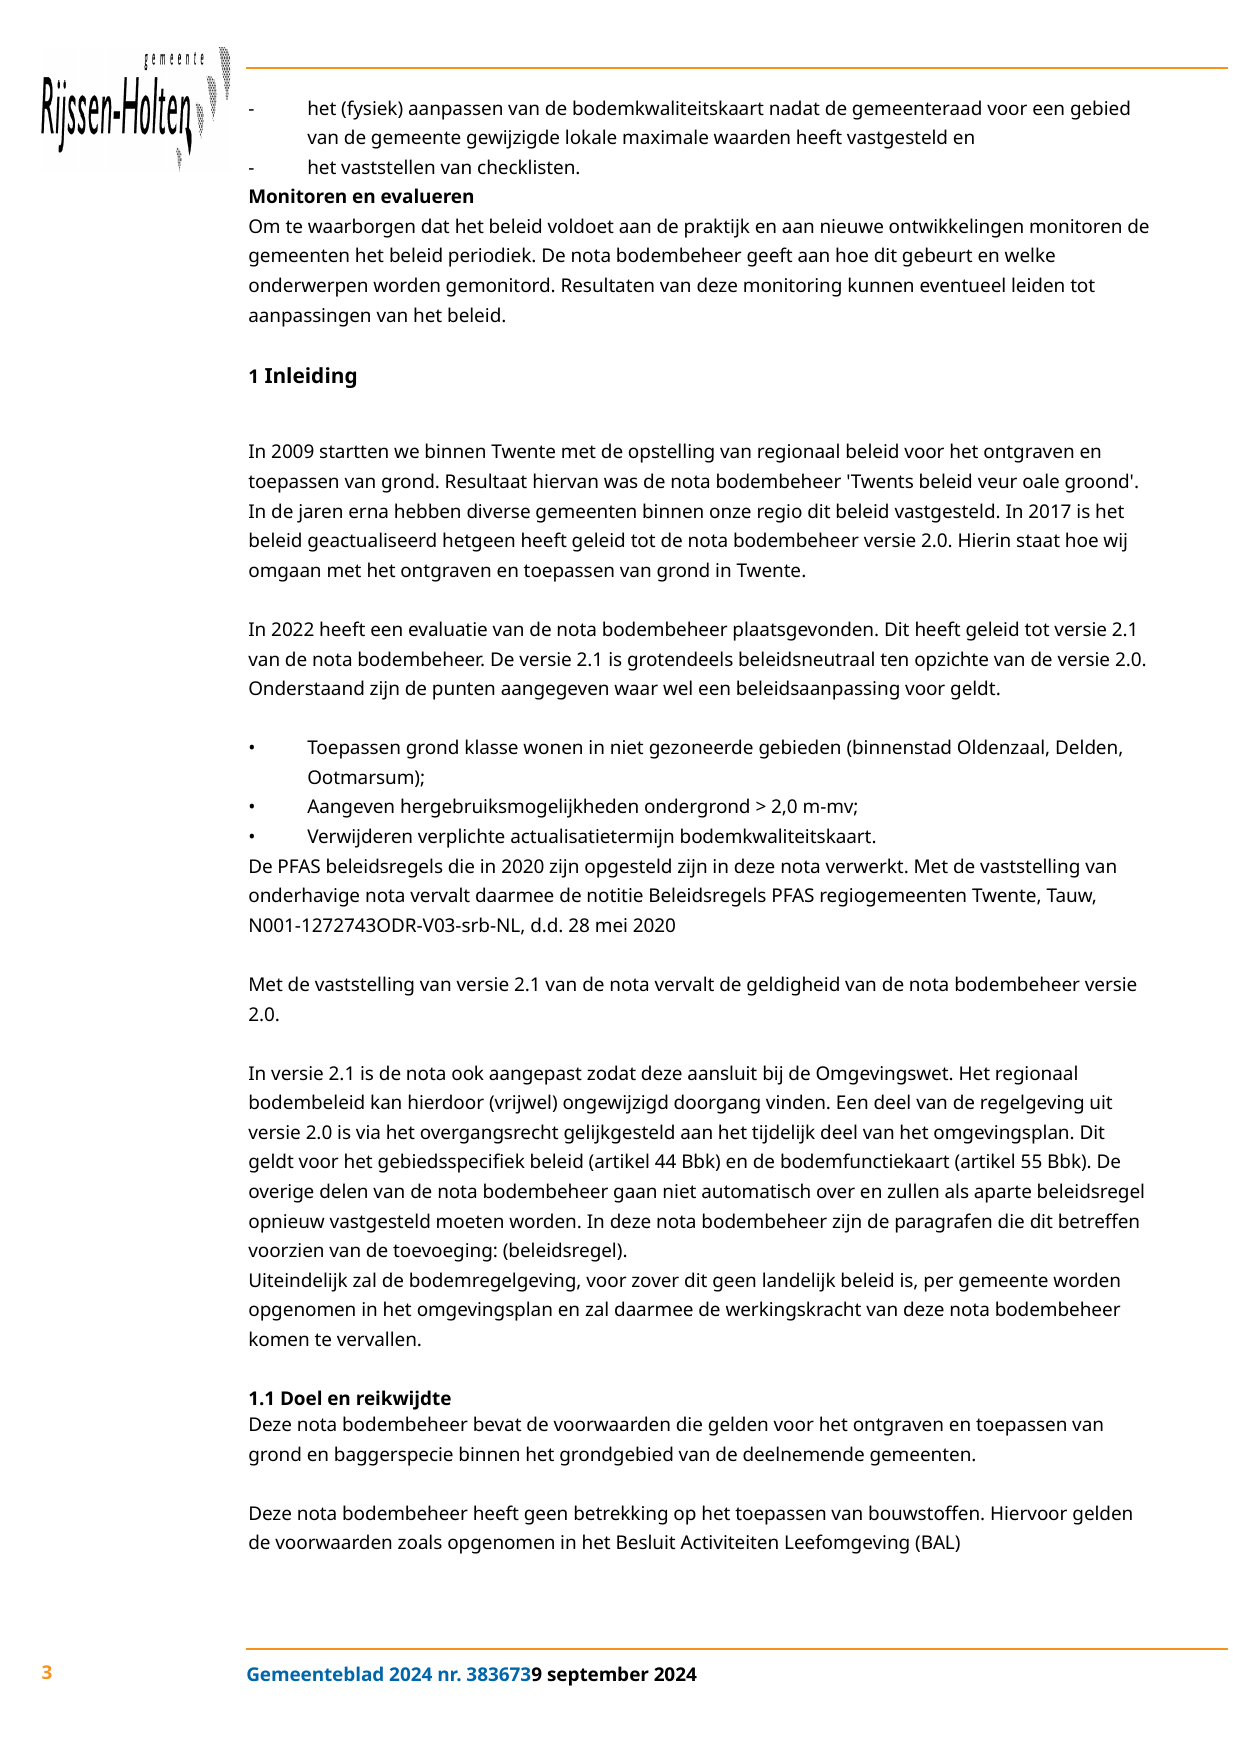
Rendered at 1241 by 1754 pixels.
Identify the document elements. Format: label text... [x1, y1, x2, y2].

text In 2022 heeft een evaluatie van de nota bodembeheer plaatsgevonden. Dit heeft geleid tot versie 2.1 van de nota bodembeheer. De versie 2.1 is grotendeels beleidsneutraal ten opzichte van de versie 2.0. Onderstaand zijn de punten aangegeven waar wel een beleidsaanpassing voor geldt. [248, 616, 1152, 701]
list Toepassen grond klasse wonen in niet gezoneerde gebieden (binnenstad Oldenzaal, Delden, Ootmarsum); [248, 734, 1152, 790]
text De PFAS beleidsregels die in 2020 zijn opgesteld zijn in deze nota verwerkt. Met de vaststelling van onderhavige nota vervalt daarmee de notitie Beleidsregels PFAS regiogemeenten Twente, Tauw, N001-1272743ODR-V03-srb-NL, d.d. 28 mei 2020 [248, 853, 1152, 938]
list het (fysiek) aanpassen van de bodemkwaliteitskaart nadat de gemeenteraad voor een gebied van de gemeente gewijzigde lokale maximale waarden heeft vastgesteld en [248, 95, 1152, 150]
text In 2009 startten we binnen Twente met de opstelling van regionaal beleid voor het ontgraven en toepassen van grond. Resultaat hiervan was de nota bodembeheer 'Twents beleid veur oale groond'. In de jaren erna hebben diverse gemeenten binnen onze regio dit beleid vastgesteld. In 2017 is het beleid geactualiseerd hetgeen heeft geleid tot de nota bodembeheer versie 2.0. Hierin staat hoe wij omgaan met het ontgraven en toepassen van grond in Twente. [248, 439, 1152, 583]
text Uiteindelijk zal de bodemregelgeving, voor zover dit geen landelijk beleid is, per gemeente worden opgenomen in het omgevingsplan en zal daarmee de werkingskracht van deze nota bodembeheer komen te vervallen. [248, 1267, 1152, 1352]
picture [41, 47, 231, 172]
text Deze nota bodembeheer heeft geen betrekking op het toepassen van bouwstoffen. Hiervoor gelden de voorwaarden zoals opgenomen in het Besluit Activiteiten Leefomgeving (BAL) [248, 1500, 1152, 1555]
text Monitoren en evalueren [248, 183, 1152, 209]
list Aangeven hergebruiksmogelijkheden ondergrond > 2,0 m-mv; [248, 794, 1152, 819]
list het vaststellen van checklisten. [248, 154, 1152, 180]
text Om te waarborgen dat het beleid voldoet aan de praktijk en aan nieuwe ontwikkelingen monitoren de gemeenten het beleid periodiek. De nota bodembeheer geeft aan hoe dit gebeurt en welke onderwerpen worden gemonitord. Resultaten van deze monitoring kunnen eventueel leiden tot aanpassingen van het beleid. [248, 213, 1152, 328]
list Verwijderen verplichte actualisatietermijn bodemkwaliteitskaart. [248, 823, 1152, 849]
text Met de vaststelling van versie 2.1 van de nota vervalt de geldigheid van de nota bodembeheer versie 2.0. [248, 971, 1152, 1027]
text Deze nota bodembeheer bevat de voorwaarden die gelden voor het ontgraven en toepassen van grond en baggerspecie binnen het grondgebied van de deelnemende gemeenten. [248, 1411, 1152, 1466]
text 1 Inleiding [248, 361, 1152, 389]
text In versie 2.1 is de nota ook aangepast zodat deze aansluit bij de Omgevingswet. Het regionaal bodembeleid kan hierdoor (vrijwel) ongewijzigd doorgang vinden. Een deel van de regelgeving uit versie 2.0 is via het overgangsrecht gelijkgesteld aan het tijdelijk deel van het omgevingsplan. Dit geldt voor het gebiedsspecifiek beleid (artikel 44 Bbk) en de bodemfunctiekaart (artikel 55 Bbk). De overige delen van de nota bodembeheer gaan niet automatisch over en zullen als aparte beleidsregel opnieuw vastgesteld moeten worden. In deze nota bodembeheer zijn de paragrafen die dit betreffen voorzien van de toevoeging: (beleidsregel). [248, 1060, 1152, 1263]
text 1.1 Doel en reikwijdte [248, 1385, 1152, 1411]
